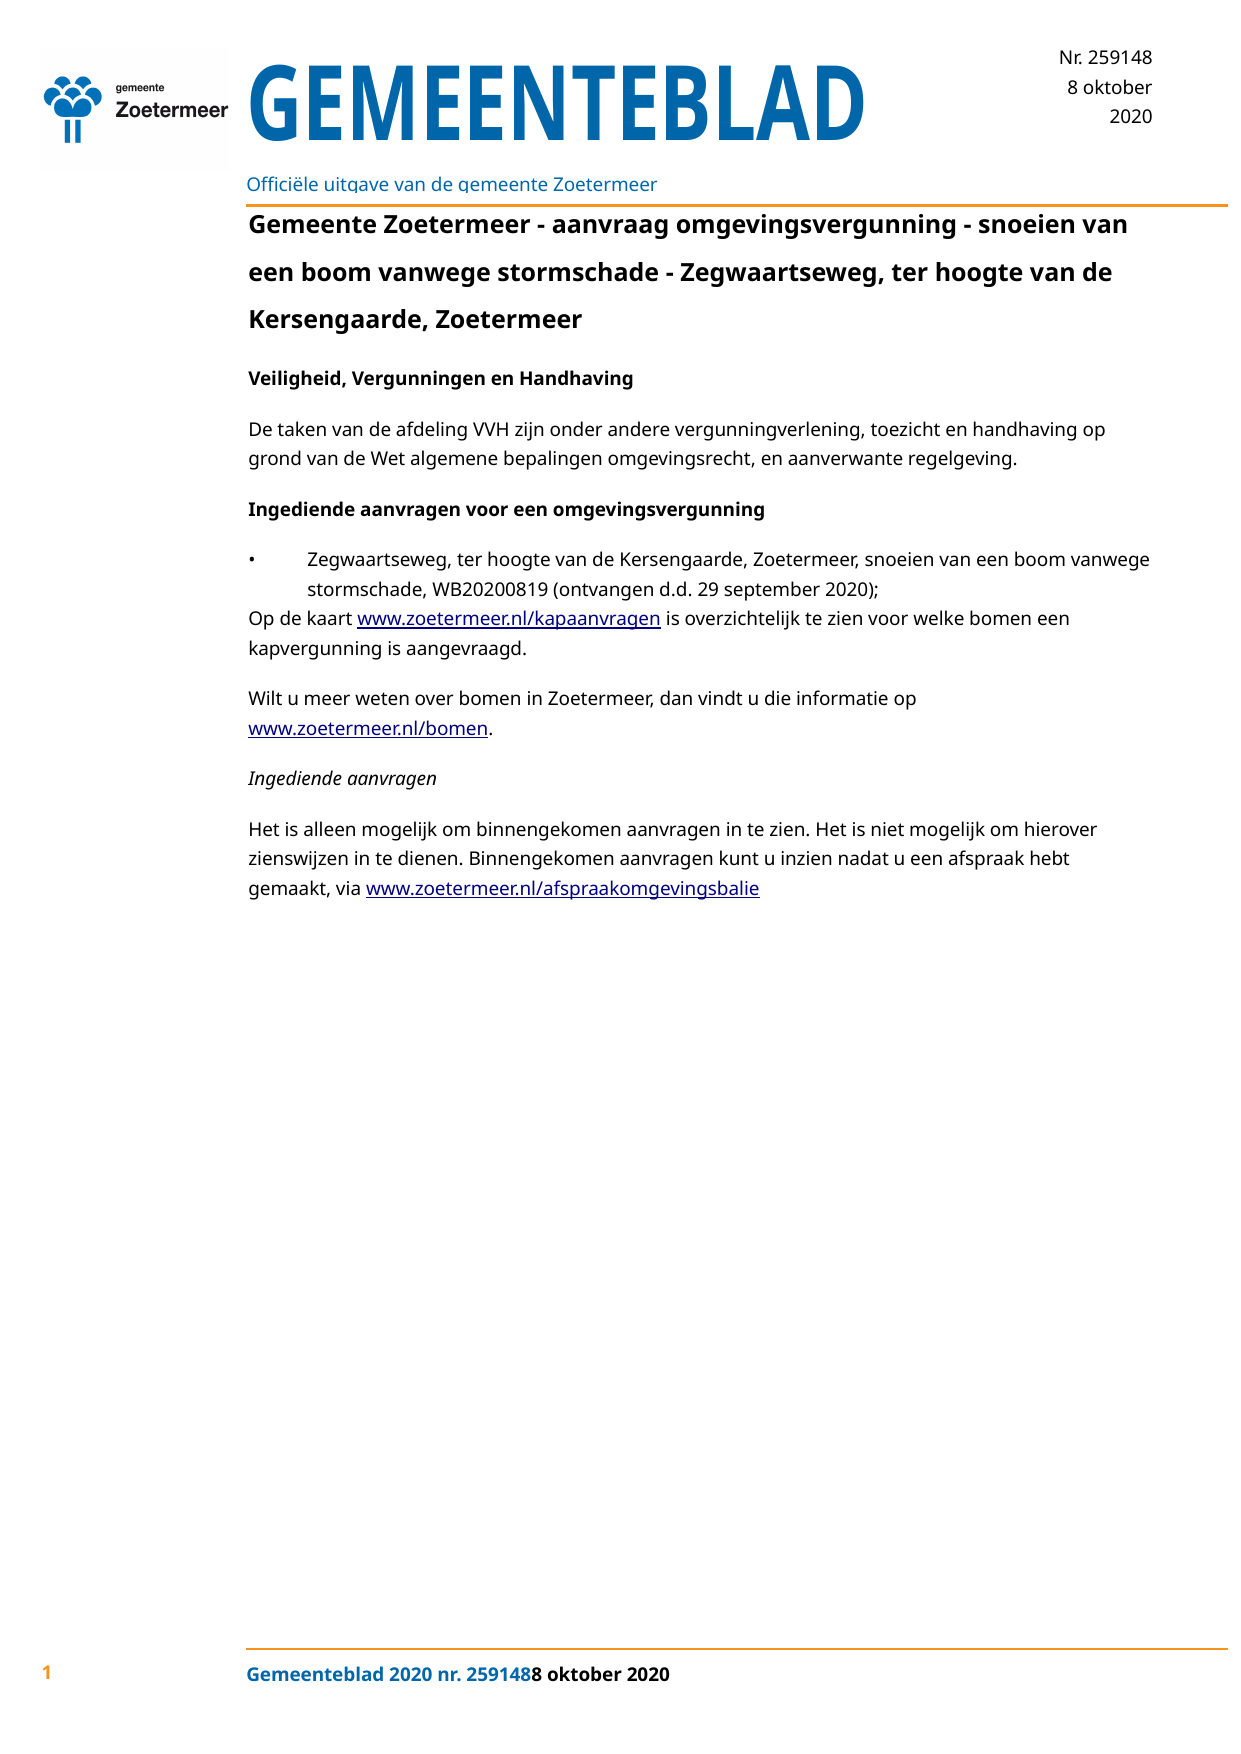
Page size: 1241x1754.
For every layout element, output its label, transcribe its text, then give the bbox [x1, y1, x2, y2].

text Ingediende aanvragen voor een omgevingsvergunning [248, 496, 1152, 522]
text Het is alleen mogelijk om binnengekomen aanvragen in te zien. Het is niet mogelijk om hierover zienswijzen in te dienen. Binnengekomen aanvragen kunt u inzien nadat u een afspraak hebt gemaakt, via www.zoetermeer.nl/afspraakomgevingsbalie [248, 816, 1152, 901]
list Zegwaartseweg, ter hoogte van de Kersengaarde, Zoetermeer, snoeien van een boom vanwege stormschade, WB20200819 (ontvangen d.d. 29 september 2020); [248, 546, 1152, 602]
picture [41, 47, 231, 172]
text De taken van de afdeling VVH zijn onder andere vergunningverlening, toezicht en handhaving op grond van de Wet algemene bepalingen omgevingsrecht, en aanverwante regelgeving. [248, 416, 1152, 471]
text Ingediende aanvragen [248, 766, 1152, 791]
text Veiligheid, Vergunningen en Handhaving [248, 366, 1152, 391]
text Op de kaart www.zoetermeer.nl/kapaanvragen is overzichtelijk te zien voor welke bomen een kapvergunning is aangevraagd. [248, 606, 1152, 661]
text Wilt u meer weten over bomen in Zoetermeer, dan vindt u die informatie op www.zoetermeer.nl/bomen. [248, 686, 1152, 741]
text Gemeente Zoetermeer - aanvraag omgevingsvergunning - snoeien van een boom vanwege stormschade - Zegwaartseweg, ter hoogte van de Kersengaarde, Zoetermeer [248, 207, 1152, 336]
